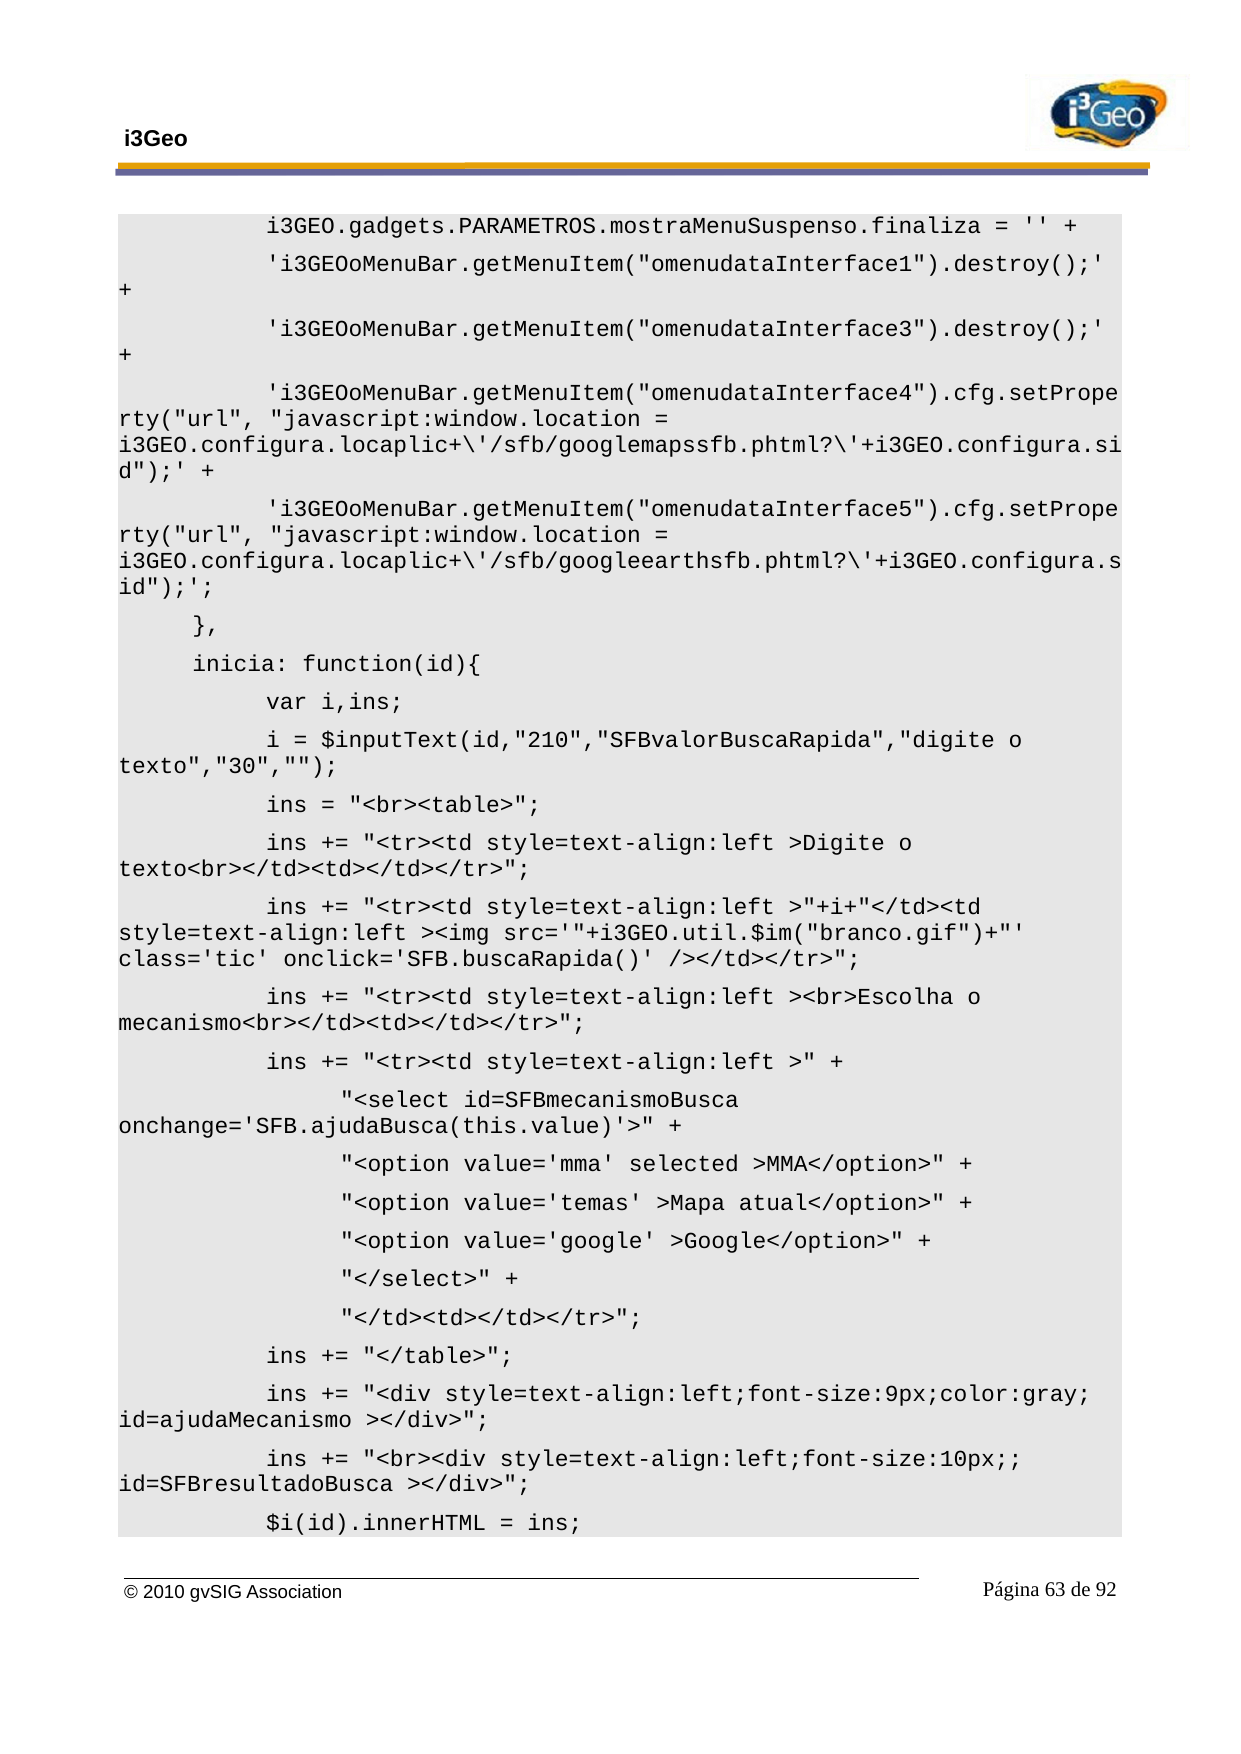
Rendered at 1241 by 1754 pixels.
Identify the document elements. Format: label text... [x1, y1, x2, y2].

text 'i3GEOoMenuBar.getMenuItem("omenudataInterface4").cfg.setProperty("url", "javascript:window.location = i3GEO.configura.locaplic+\'/sfb/googlemapssfb.phtml?\'+i3GEO.configura.sid");' + [118, 381, 1122, 485]
text 'i3GEOoMenuBar.getMenuItem("omenudataInterface5").cfg.setProperty("url", "javascript:window.location = i3GEO.configura.locaplic+\'/sfb/googleearthsfb.phtml?\'+i3GEO.configura.sid");'; [118, 497, 1122, 601]
text ins = "<br><table>"; [118, 793, 1122, 819]
text ins += "<tr><td style=text-align:left ><br>Escolha o mecanismo<br></td><td></td></tr>"; [118, 986, 1122, 1038]
text 'i3GEOoMenuBar.getMenuItem("omenudataInterface1").destroy();' + [118, 253, 1122, 305]
text $i(id).innerHTML = ins; [118, 1511, 1122, 1537]
text ins += "<tr><td style=text-align:left >"+i+"</td><td style=text-align:left ><img src='"+i3GEO.util.$im("branco.gif")+"' class='tic' onclick='SFB.buscaRapida()' /></td></tr>"; [118, 896, 1122, 973]
picture [1025, 74, 1191, 151]
text i3GEO.gadgets.PARAMETROS.mostraMenuSuspenso.finaliza = '' + [118, 214, 1122, 240]
text inicia: function(id){ [118, 652, 1122, 678]
text ins += "<div style=text-align:left;font-size:9px;color:gray; id=ajudaMecanismo ></div>"; [118, 1383, 1122, 1434]
text "<option value='mma' selected >MMA</option>" + [118, 1153, 1122, 1178]
text ins += "<br><div style=text-align:left;font-size:10px;; id=SFBresultadoBusca ></div>"; [118, 1447, 1122, 1499]
text }, [118, 614, 1122, 639]
text "</select>" + [118, 1268, 1122, 1293]
text ins += "<tr><td style=text-align:left >Digite o texto<br></td><td></td></tr>"; [118, 831, 1122, 883]
text 'i3GEOoMenuBar.getMenuItem("omenudataInterface3").destroy();' + [118, 317, 1122, 369]
text "</td><td></td></tr>"; [118, 1306, 1122, 1332]
text ins += "</table>"; [118, 1344, 1122, 1370]
text "<option value='temas' >Mapa atual</option>" + [118, 1191, 1122, 1217]
text i = $inputText(id,"210","SFBvalorBuscaRapida","digite o texto","30",""); [118, 729, 1122, 781]
text ins += "<tr><td style=text-align:left >" + [118, 1050, 1122, 1076]
text "<select id=SFBmecanismoBusca onchange='SFB.ajudaBusca(this.value)'>" + [118, 1088, 1122, 1140]
text var i,ins; [118, 690, 1122, 716]
text "<option value='google' >Google</option>" + [118, 1229, 1122, 1255]
